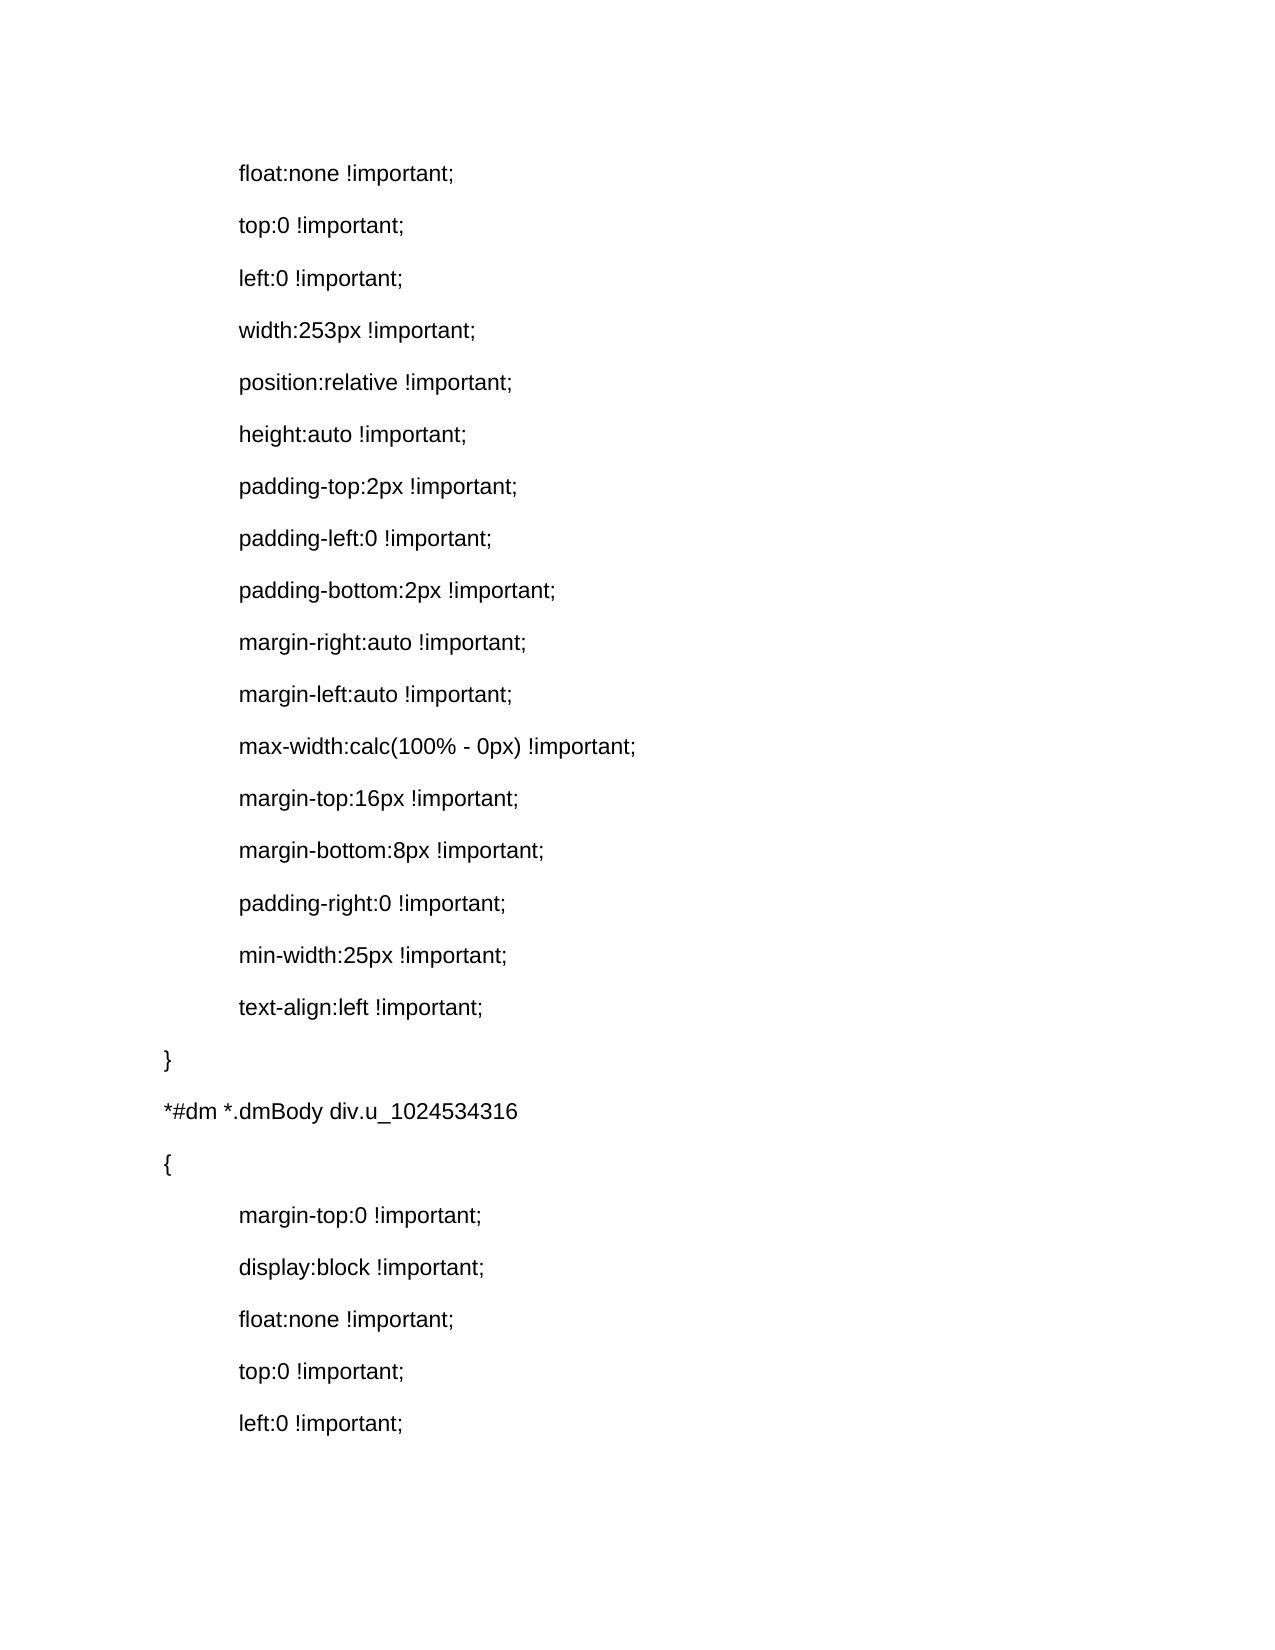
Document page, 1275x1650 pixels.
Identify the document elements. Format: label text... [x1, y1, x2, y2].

table_cell margin-right:auto !important; [153, 619, 1125, 671]
table_cell margin-top:0 !important; [153, 1192, 1125, 1244]
table_cell top:0 !important; [153, 202, 1125, 254]
table_cell top:0 !important; [153, 1348, 1125, 1400]
table_cell } [153, 1035, 1125, 1087]
table_cell text-align:left !important; [153, 983, 1125, 1035]
table_cell margin-bottom:8px !important; [153, 827, 1125, 879]
table_cell min-width:25px !important; [153, 931, 1125, 983]
table_cell float:none !important; [153, 1296, 1125, 1348]
table_cell padding-left:0 !important; [153, 515, 1125, 567]
table_cell padding-bottom:2px !important; [153, 567, 1125, 619]
table_cell left:0 !important; [153, 254, 1125, 306]
table_cell { [153, 1140, 1125, 1192]
table_cell margin-top:16px !important; [153, 775, 1125, 827]
table_cell display:block !important; [153, 1244, 1125, 1296]
table_cell left:0 !important; [153, 1400, 1125, 1452]
table_cell width:253px !important; [153, 306, 1125, 358]
table_cell position:relative !important; [153, 358, 1125, 410]
table_cell float:none !important; [153, 150, 1125, 202]
table_cell max-width:calc(100% - 0px) !important; [153, 723, 1125, 775]
table_cell *#dm *.dmBody div.u_1024534316 [153, 1088, 1125, 1139]
table_cell margin-left:auto !important; [153, 671, 1125, 723]
table_cell padding-top:2px !important; [153, 463, 1125, 514]
table_cell padding-right:0 !important; [153, 879, 1125, 931]
table_cell height:auto !important; [153, 410, 1125, 462]
